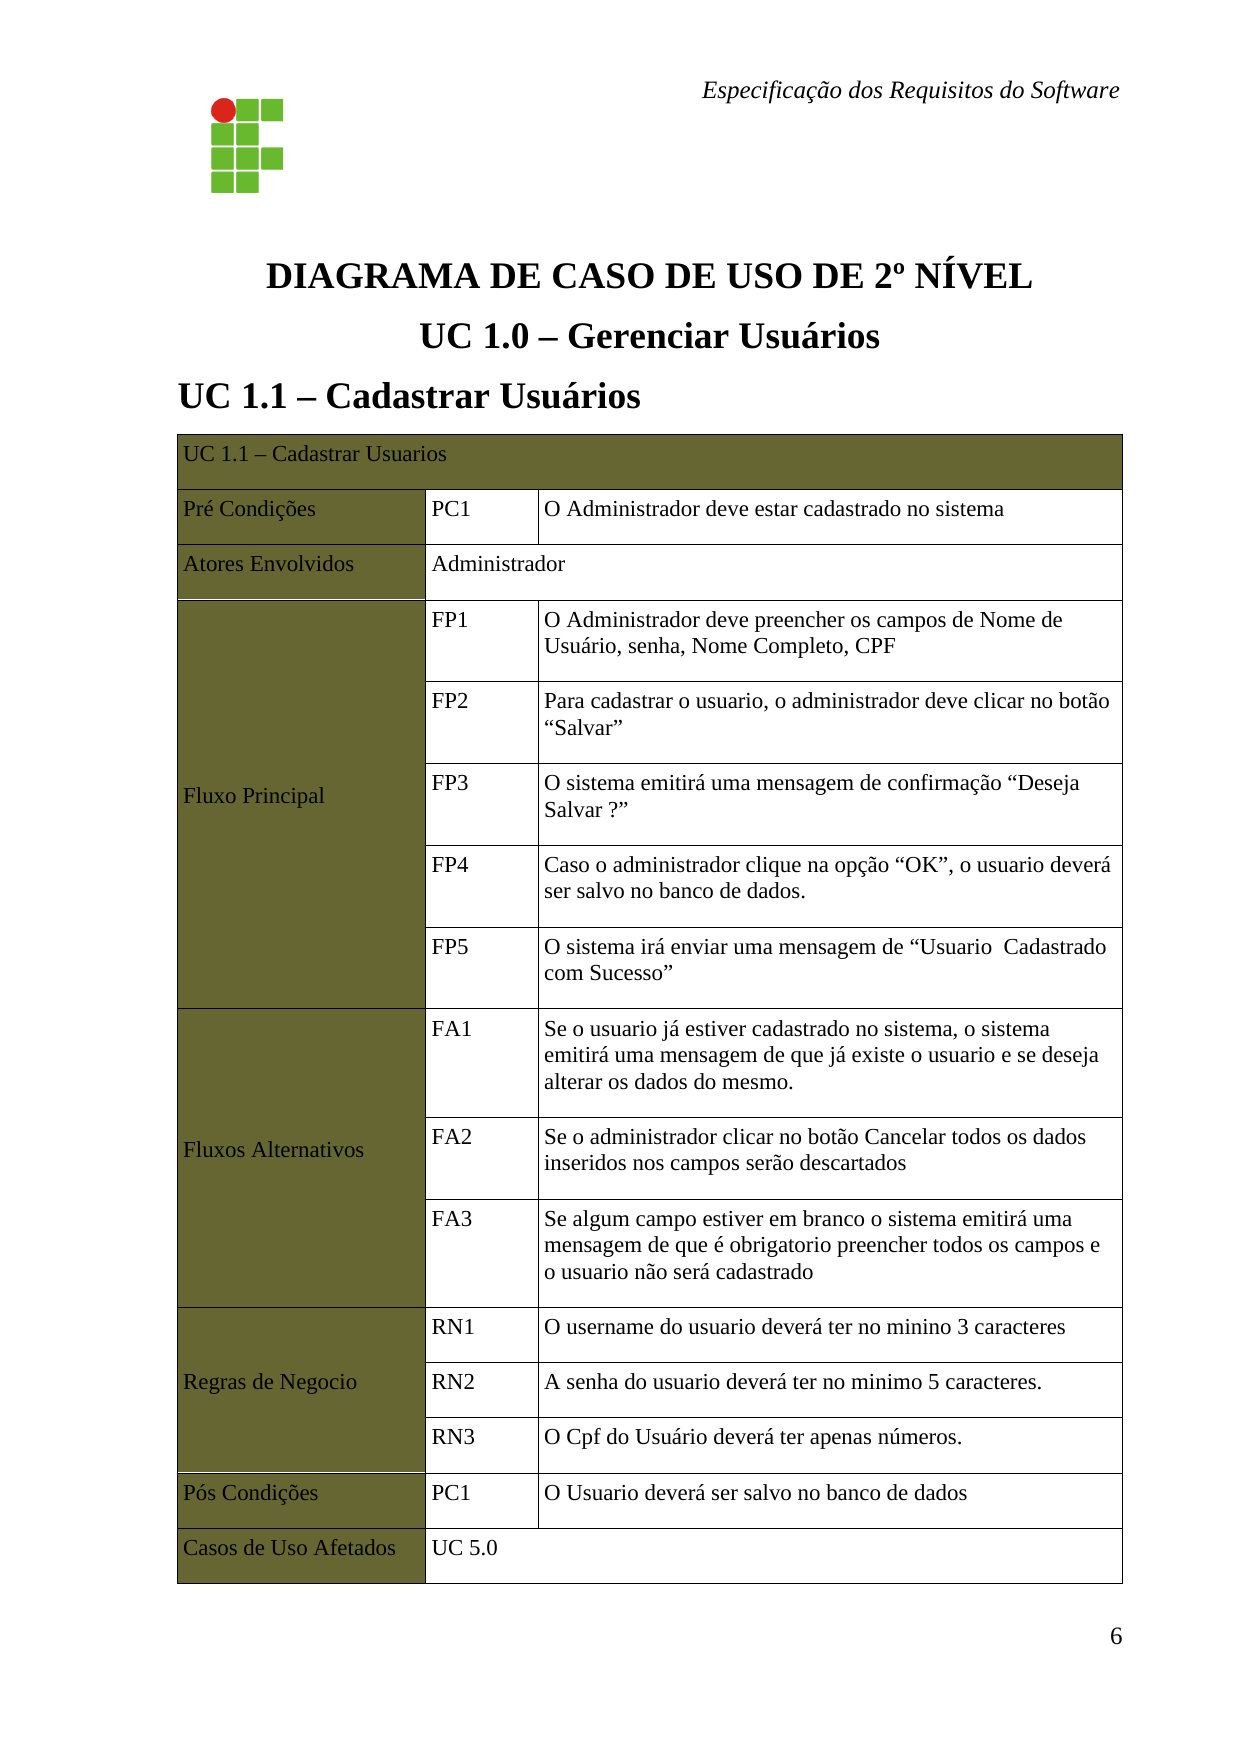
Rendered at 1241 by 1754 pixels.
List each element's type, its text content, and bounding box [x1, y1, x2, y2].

table_cell O Usuario deverá ser salvo no banco de dados [539, 1474, 1122, 1528]
table_header UC 1.1 – Cadastrar Usuarios [178, 435, 1122, 489]
table_cell Fluxo Principal [178, 601, 425, 1008]
table_cell O Administrador deve estar cadastrado no sistema [539, 490, 1122, 544]
table_cell A senha do usuario deverá ter no minimo 5 caracteres. [539, 1363, 1122, 1417]
table_cell O Administrador deve preencher os campos de Nome de Usuário, senha, Nome Completo, CPF [539, 601, 1122, 681]
table_cell Administrador [426, 545, 1122, 599]
table_cell FP3 [426, 764, 538, 845]
table_cell O Cpf do Usuário deverá ter apenas números. [539, 1418, 1122, 1472]
table_cell Casos de Uso Afetados [178, 1529, 425, 1583]
text UC 1.1 – Cadastrar Usuários [177, 374, 1122, 417]
table_cell Para cadastrar o usuario, o administrador deve clicar no botão “Salvar” [539, 682, 1122, 763]
table_cell Pós Condições [178, 1474, 425, 1528]
text DIAGRAMA DE CASO DE USO DE 2º NÍVEL [177, 253, 1122, 296]
table_cell FA3 [426, 1200, 538, 1307]
table_cell O sistema irá enviar uma mensagem de “Usuario Cadastrado com Sucesso” [539, 928, 1122, 1008]
table_cell PC1 [426, 1474, 538, 1528]
table_cell Caso o administrador clique na opção “OK”, o usuario deverá ser salvo no banco de dados. [539, 846, 1122, 927]
table_cell RN2 [426, 1363, 538, 1417]
table_cell RN1 [426, 1308, 538, 1362]
table_cell FA2 [426, 1118, 538, 1198]
table_cell Pré Condições [178, 490, 425, 544]
table_cell Regras de Negocio [178, 1308, 425, 1472]
table_cell Fluxos Alternativos [178, 1009, 425, 1307]
table_cell RN3 [426, 1418, 538, 1472]
table_cell PC1 [426, 490, 538, 544]
table_cell Atores Envolvidos [178, 545, 425, 599]
table_cell Se algum campo estiver em branco o sistema emitirá uma mensagem de que é obrigatorio preencher todos os campos e o usuario não será cadastrado [539, 1200, 1122, 1307]
text UC 1.0 – Gerenciar Usuários [177, 313, 1122, 357]
table_cell FP2 [426, 682, 538, 763]
table_cell Se o usuario já estiver cadastrado no sistema, o sistema emitirá uma mensagem de que já existe o usuario e se deseja alterar os dados do mesmo. [539, 1009, 1122, 1117]
table_cell FP1 [426, 601, 538, 681]
table_cell UC 5.0 [426, 1529, 1122, 1583]
table_cell FP5 [426, 928, 538, 1008]
table_cell Se o administrador clicar no botão Cancelar todos os dados inseridos nos campos serão descartados [539, 1118, 1122, 1198]
table_cell FA1 [426, 1009, 538, 1117]
table_cell FP4 [426, 846, 538, 927]
table_cell O username do usuario deverá ter no minino 3 caracteres [539, 1308, 1122, 1362]
table_cell O sistema emitirá uma mensagem de confirmação “Deseja Salvar ?” [539, 764, 1122, 845]
